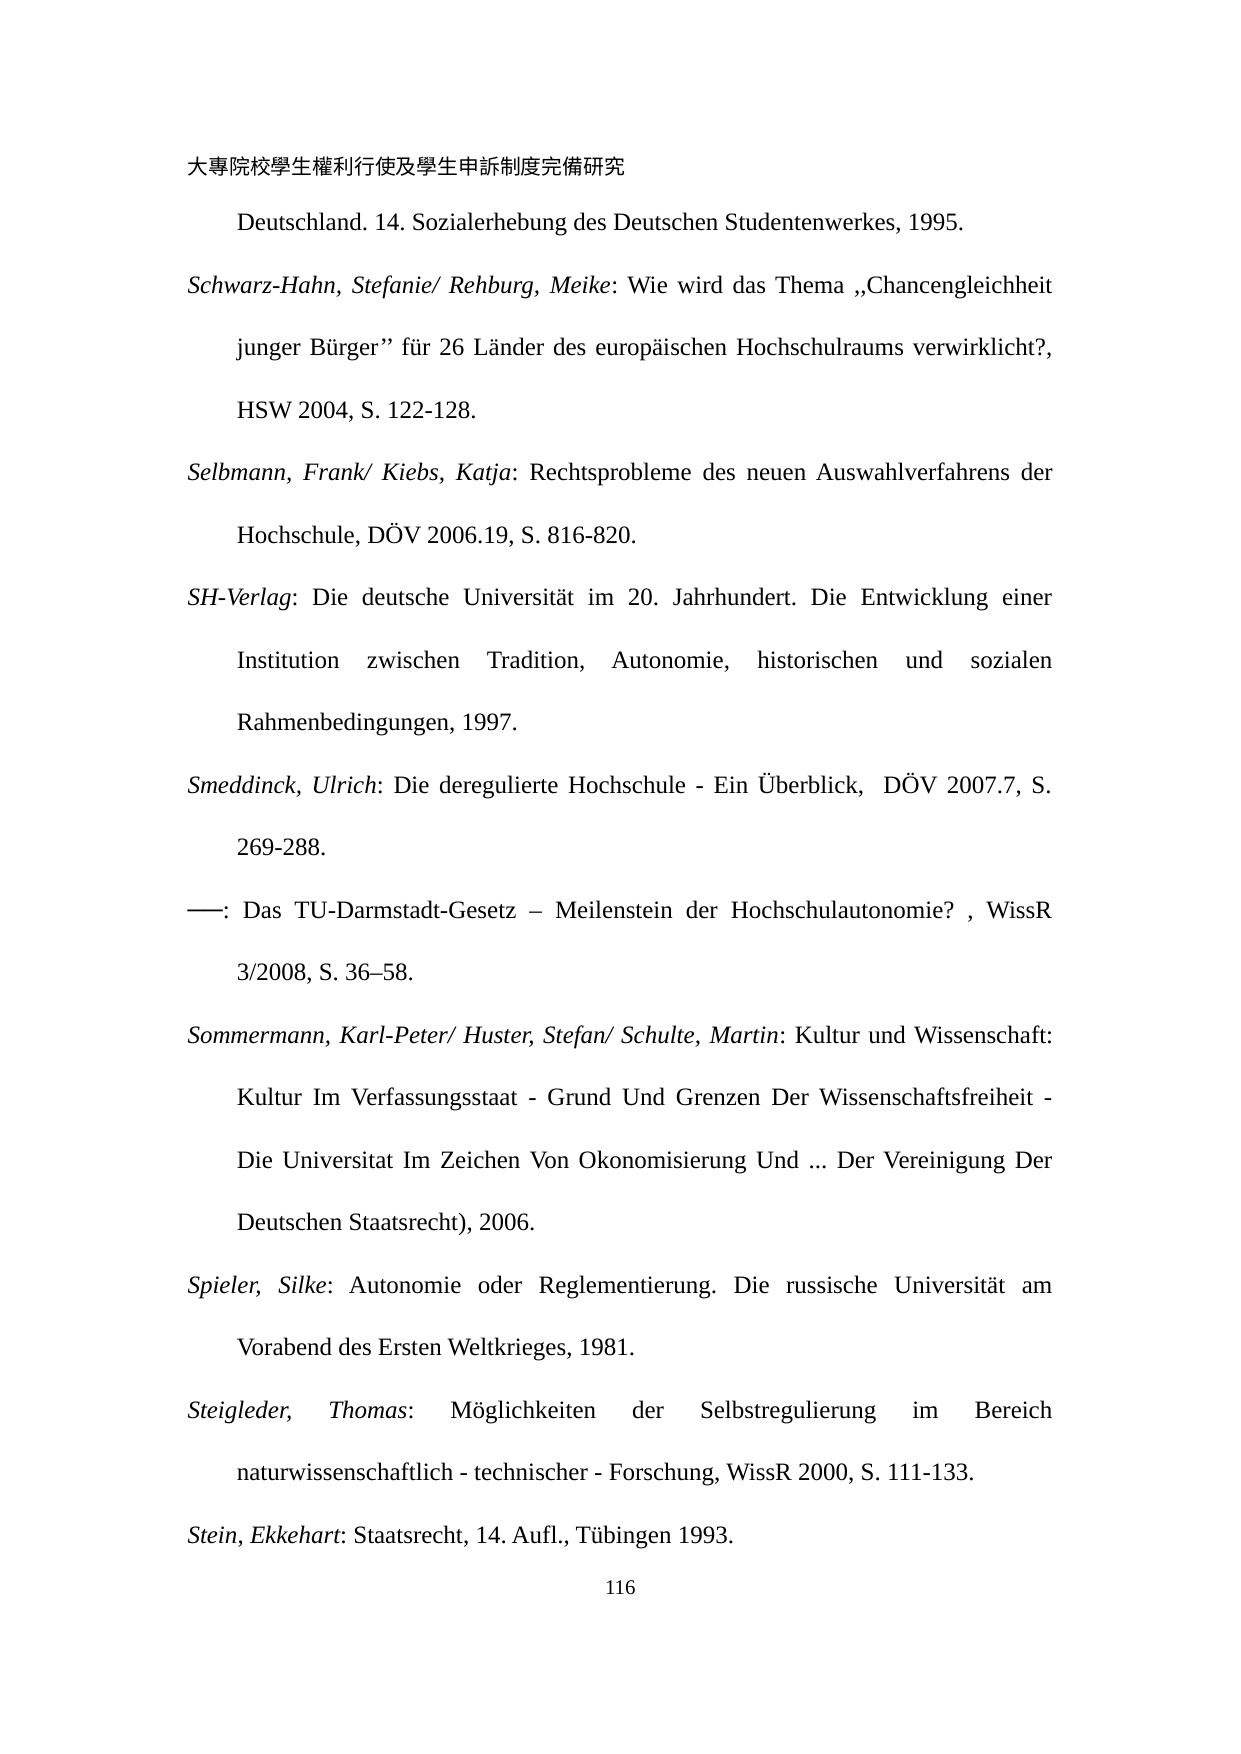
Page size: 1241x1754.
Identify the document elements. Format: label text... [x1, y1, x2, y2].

text ──: Das TU-Darmstadt-Gesetz – Meilenstein der Hochschulautonomie? , WissR 3/2008, S. 36–58. [187, 868, 1053, 993]
text Schwarz-Hahn, Stefanie/ Rehburg, Meike: Wie wird das Thema ,,Chancengleichheit junger Bürger’’ für 26 Länder des europäischen Hochschulraums verwirklicht?, HSW 2004, S. 122-128. [187, 243, 1053, 430]
text Spieler, Silke: Autonomie oder Reglementierung. Die russische Universität am Vorabend des Ersten Weltkrieges, 1981. [187, 1243, 1053, 1368]
text Selbmann, Frank/ Kiebs, Katja: Rechtsprobleme des neuen Auswahlverfahrens der Hochschule, DÖV 2006.19, S. 816-820. [187, 430, 1053, 555]
text SH-Verlag: Die deutsche Universität im 20. Jahrhundert. Die Entwicklung einer Institution zwischen Tradition, Autonomie, historischen und sozialen Rahmenbedingungen, 1997. [187, 555, 1053, 743]
text Steigleder, Thomas: Möglichkeiten der Selbstregulierung im Bereich naturwissenschaftlich - technischer - Forschung, WissR 2000, S. 111-133. [187, 1368, 1053, 1493]
text Sommermann, Karl-Peter/ Huster, Stefan/ Schulte, Martin: Kultur und Wissenschaft: Kultur Im Verfassungsstaat - Grund Und Grenzen Der Wissenschaftsfreiheit - Die Universitat Im Zeichen Von Okonomisierung Und ... Der Vereinigung Der Deutschen Staatsrecht), 2006. [187, 993, 1053, 1243]
text Stein, Ekkehart: Staatsrecht, 14. Aufl., Tübingen 1993. [187, 1493, 1053, 1555]
text Smeddinck, Ulrich: Die deregulierte Hochschule - Ein Überblick, DÖV 2007.7, S. 269-288. [187, 743, 1053, 868]
text Deutschland. 14. Sozialerhebung des Deutschen Studentenwerkes, 1995. [187, 180, 1053, 243]
